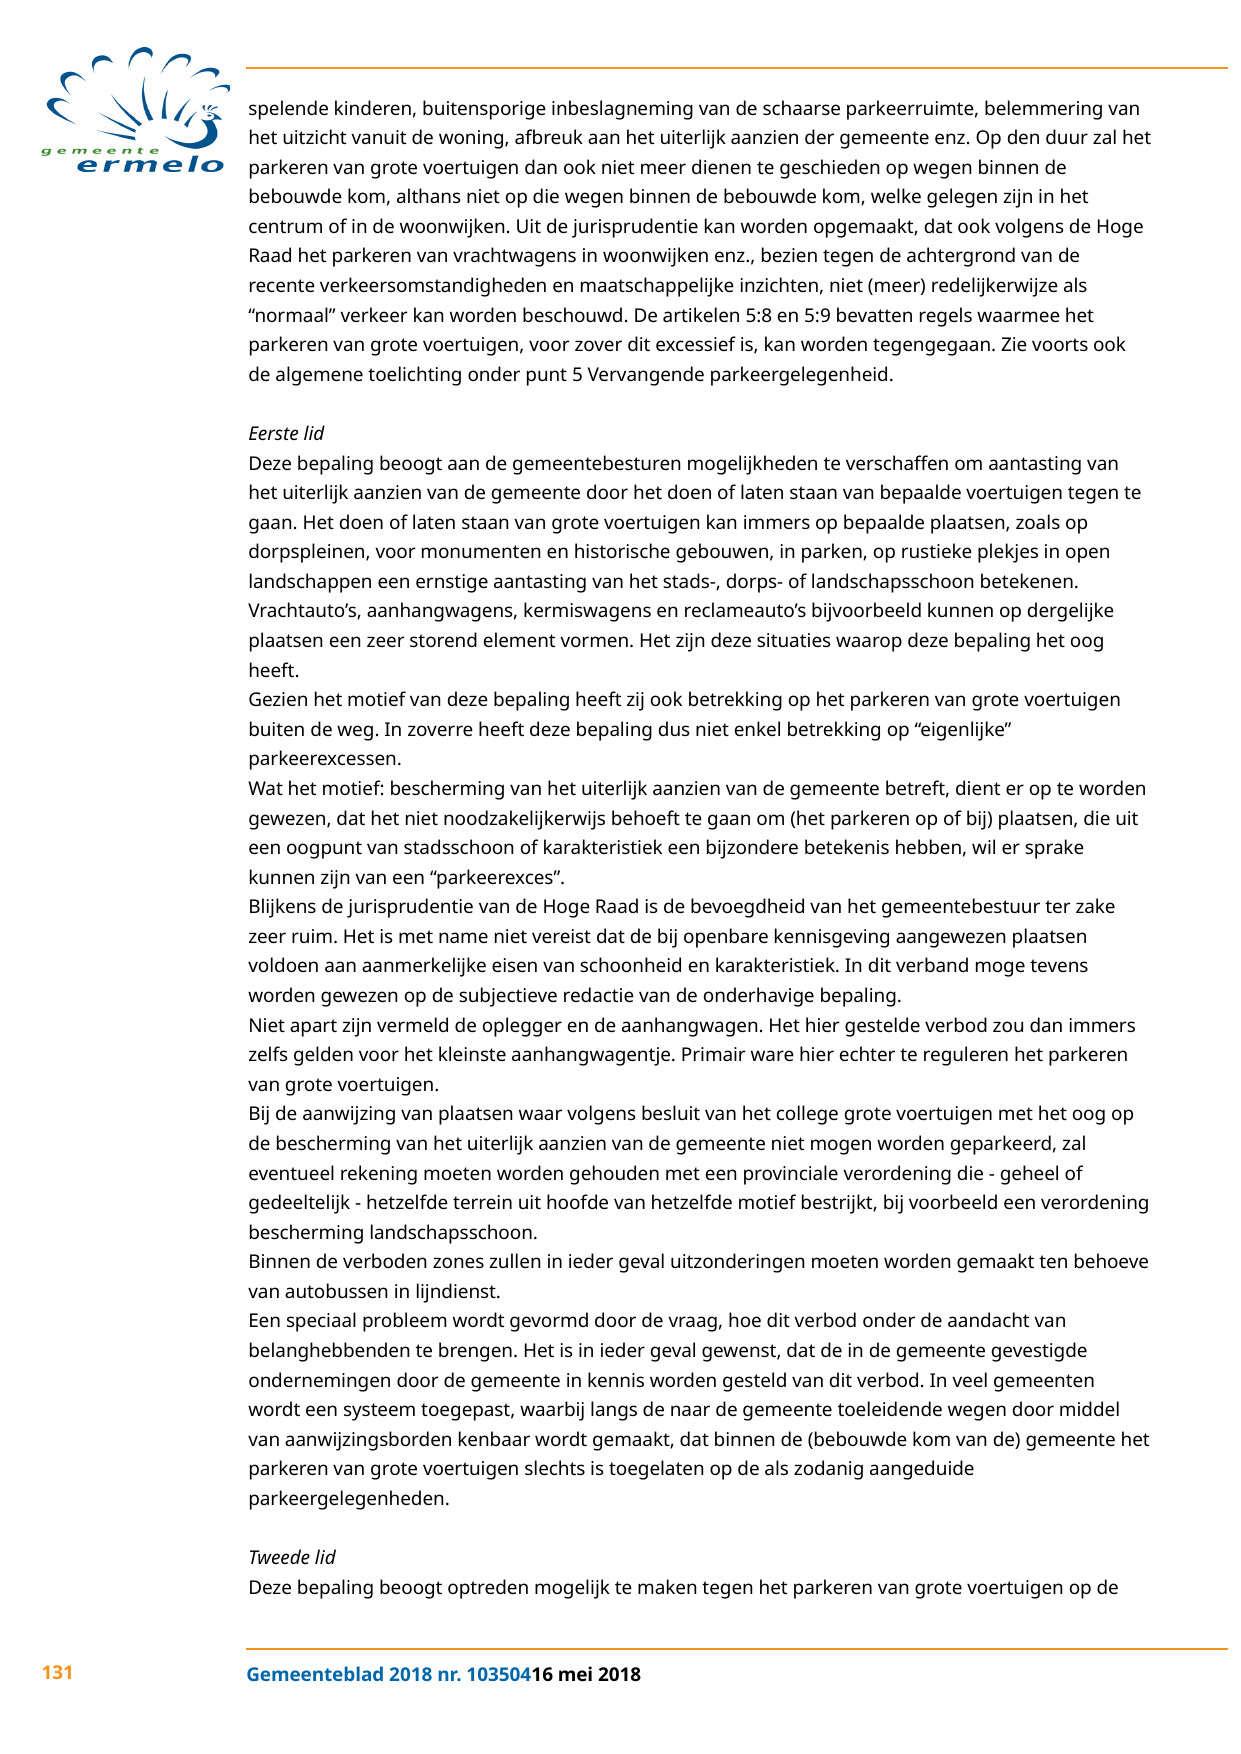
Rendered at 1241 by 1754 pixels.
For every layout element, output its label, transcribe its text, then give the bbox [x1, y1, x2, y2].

text Tweede lid [248, 1544, 1152, 1570]
text Deze bepaling beoogt aan de gemeentebesturen mogelijkheden te verschaffen om aantasting van het uiterlijk aanzien van de gemeente door het doen of laten staan van bepaalde voertuigen tegen te gaan. Het doen of laten staan van grote voertuigen kan immers op bepaalde plaatsen, zoals op dorpspleinen, voor monumenten en historische gebouwen, in parken, op rustieke plekjes in open landschappen een ernstige aantasting van het stads-, dorps- of landschapsschoon betekenen. Vrachtauto’s, aanhangwagens, kermiswagens en reclameauto’s bijvoorbeeld kunnen op dergelijke plaatsen een zeer storend element vormen. Het zijn deze situaties waarop deze bepaling het oog heeft. [248, 450, 1152, 683]
text Bij de aanwijzing van plaatsen waar volgens besluit van het college grote voertuigen met het oog op de bescherming van het uiterlijk aanzien van de gemeente niet mogen worden geparkeerd, zal eventueel rekening moeten worden gehouden met een provinciale verordening die - geheel of gedeeltelijk - hetzelfde terrein uit hoofde van hetzelfde motief bestrijkt, bij voorbeeld een verordening bescherming landschapsschoon. [248, 1101, 1152, 1245]
text Eerste lid [248, 420, 1152, 446]
text spelende kinderen, buitensporige inbeslagneming van de schaarse parkeerruimte, belemmering van het uitzicht vanuit de woning, afbreuk aan het uiterlijk aanzien der gemeente enz. Op den duur zal het parkeren van grote voertuigen dan ook niet meer dienen te geschieden op wegen binnen de bebouwde kom, althans niet op die wegen binnen de bebouwde kom, welke gelegen zijn in het centrum of in de woonwijken. Uit de jurisprudentie kan worden opgemaakt, dat ook volgens de Hoge Raad het parkeren van vrachtwagens in woonwijken enz., bezien tegen de achtergrond van de recente verkeersomstandigheden en maatschappelijke inzichten, niet (meer) redelijkerwijze als “normaal” verkeer kan worden beschouwd. De artikelen 5:8 en 5:9 bevatten regels waarmee het parkeren van grote voertuigen, voor zover dit excessief is, kan worden tegengegaan. Zie voorts ook de algemene toelichting onder punt 5 Vervangende parkeergelegenheid. [248, 95, 1152, 387]
text Binnen de verboden zones zullen in ieder geval uitzonderingen moeten worden gemaakt ten behoeve van autobussen in lijndienst. [248, 1248, 1152, 1304]
text Gezien het motief van deze bepaling heeft zij ook betrekking op het parkeren van grote voertuigen buiten de weg. In zoverre heeft deze bepaling dus niet enkel betrekking op “eigenlijke” parkeerexcessen. [248, 686, 1152, 771]
text Blijkens de jurisprudentie van de Hoge Raad is de bevoegdheid van het gemeentebestuur ter zake zeer ruim. Het is met name niet vereist dat de bij openbare kennisgeving aangewezen plaatsen voldoen aan aanmerkelijke eisen van schoonheid en karakteristiek. In dit verband moge tevens worden gewezen op de subjectieve redactie van de onderhavige bepaling. [248, 893, 1152, 1008]
text Een speciaal probleem wordt gevormd door de vraag, hoe dit verbod onder de aandacht van belanghebbenden te brengen. Het is in ieder geval gewenst, dat de in de gemeente gevestigde ondernemingen door de gemeente in kennis worden gesteld van dit verbod. In veel gemeenten wordt een systeem toegepast, waarbij langs de naar de gemeente toeleidende wegen door middel van aanwijzingsborden kenbaar wordt gemaakt, dat binnen de (bebouwde kom van de) gemeente het parkeren van grote voertuigen slechts is toegelaten op de als zodanig aangeduide parkeergelegenheden. [248, 1308, 1152, 1511]
text Wat het motief: bescherming van het uiterlijk aanzien van de gemeente betreft, dient er op te worden gewezen, dat het niet noodzakelijkerwijs behoeft te gaan om (het parkeren op of bij) plaatsen, die uit een oogpunt van stadsschoon of karakteristiek een bijzondere betekenis hebben, wil er sprake kunnen zijn van een “parkeerexces”. [248, 775, 1152, 890]
text Niet apart zijn vermeld de oplegger en de aanhangwagen. Het hier gestelde verbod zou dan immers zelfs gelden voor het kleinste aanhangwagentje. Primair ware hier echter te reguleren het parkeren van grote voertuigen. [248, 1012, 1152, 1097]
text Deze bepaling beoogt optreden mogelijk te maken tegen het parkeren van grote voertuigen op de [248, 1574, 1152, 1600]
picture [41, 47, 231, 172]
